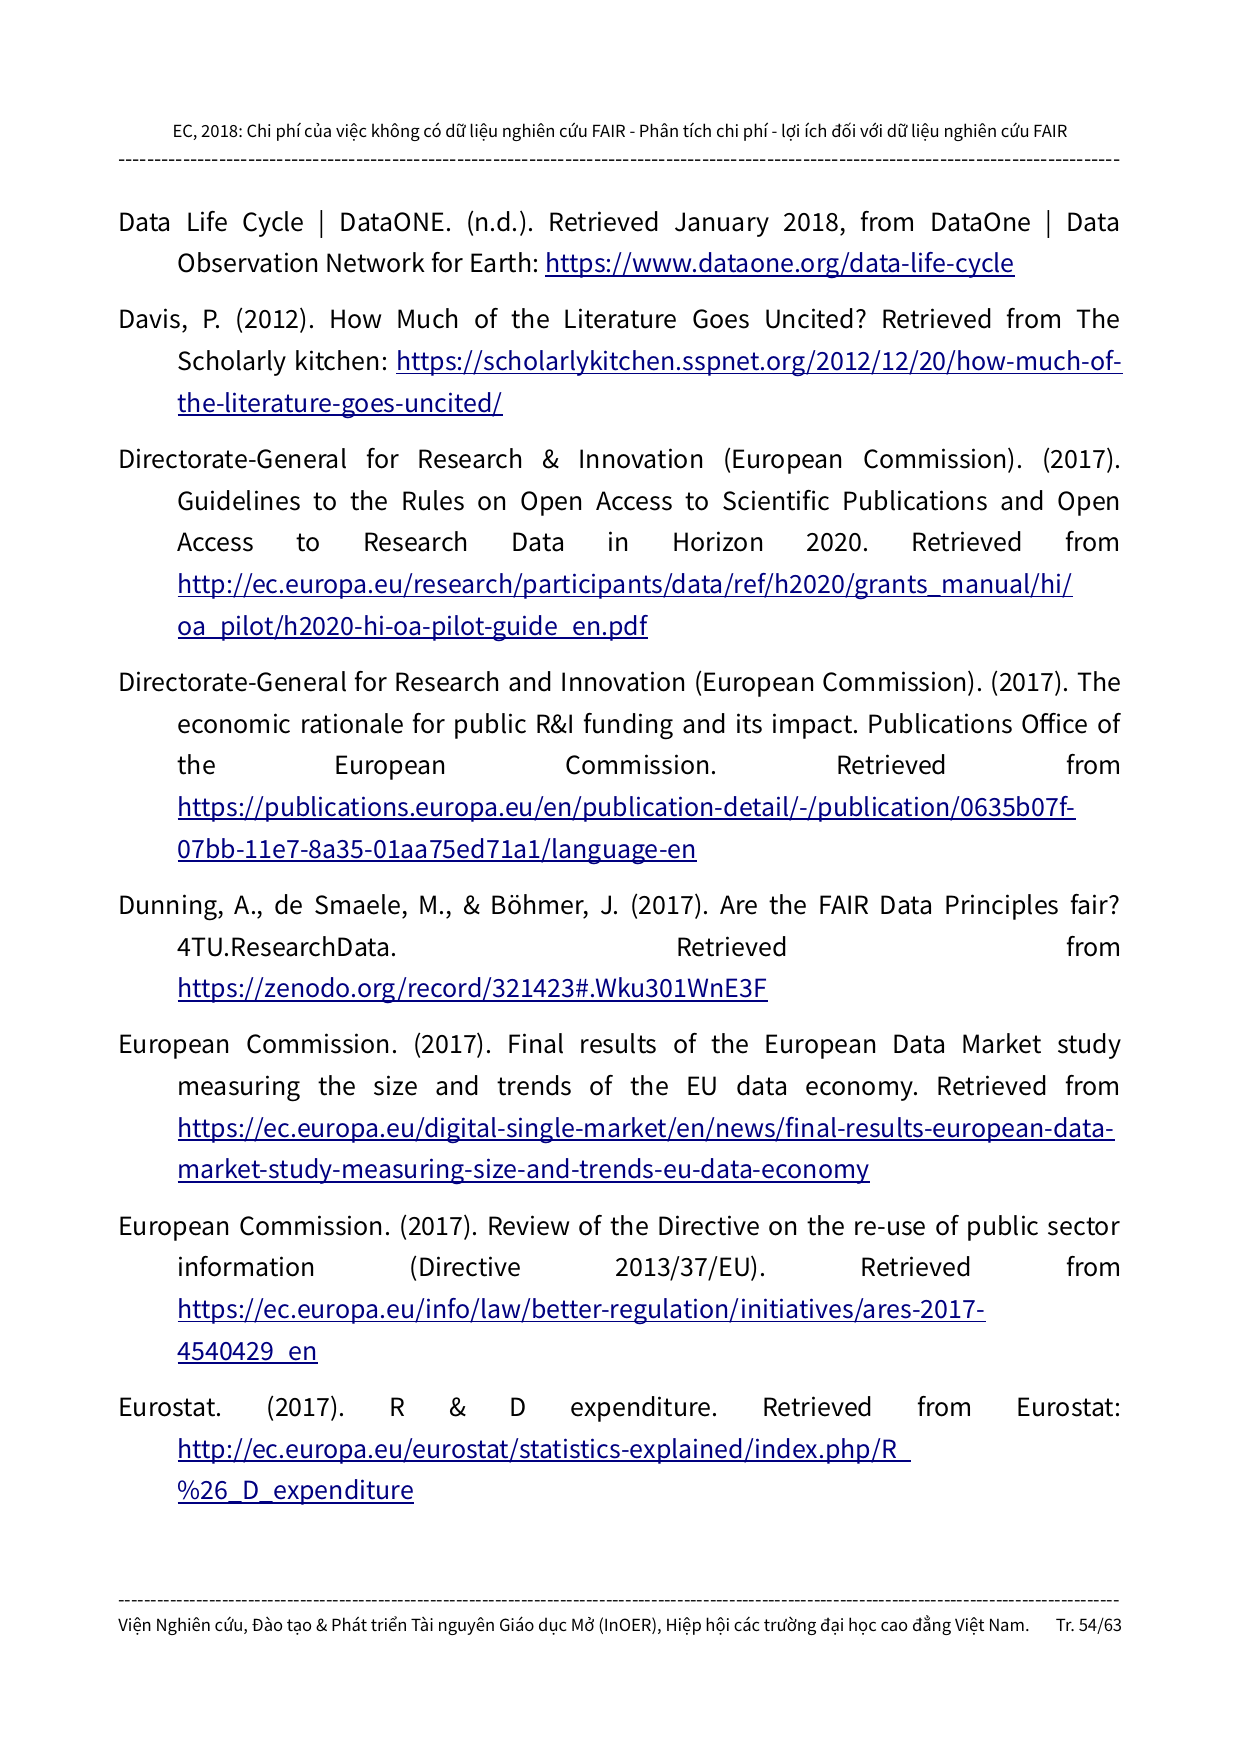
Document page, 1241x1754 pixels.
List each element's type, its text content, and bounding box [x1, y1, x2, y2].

text Data Life Cycle | DataONE. (n.d.). Retrieved January 2018, from DataOne | Data Observation Network for Earth: https://www.dataone.org/data-life-cycle [118, 202, 1122, 280]
text European Commission. (2017). Final results of the European Data Market study measuring the size and trends of the EU data economy. Retrieved from https://ec.europa.eu/digital-single-market/en/news/final-results-european-data-market-study-measuring-size-and-trends-eu-data-economy [118, 1025, 1122, 1186]
text Davis, P. (2012). How Much of the Literature Goes Uncited? Retrieved from The Scholarly kitchen: https://scholarlykitchen.sspnet.org/2012/12/20/how-much-of-the-literature-goes-uncited/ [118, 300, 1122, 419]
text Directorate-General for Research & Innovation (European Commission). (2017). Guidelines to the Rules on Open Access to Scientific Publications and Open Access to Research Data in Horizon 2020. Retrieved from http://ec.europa.eu/research/participants/data/ref/h2020/grants_manual/hi/oa_pilot/h2020-hi-oa-pilot-guide_en.pdf [118, 439, 1122, 642]
text European Commission. (2017). Review of the Directive on the re-use of public sector information (Directive 2013/37/EU). Retrieved from https://ec.europa.eu/info/law/better-regulation/initiatives/ares-2017-4540429_en [118, 1206, 1122, 1367]
text Dunning, A., de Smaele, M., & Böhmer, J. (2017). Are the FAIR Data Principles fair? 4TU.ResearchData. Retrieved from https://zenodo.org/record/321423#.Wku301WnE3F [118, 885, 1122, 1005]
text Eurostat. (2017). R & D expenditure. Retrieved from Eurostat: http://ec.europa.eu/eurostat/statistics-explained/index.php/R_%26_D_expenditure [118, 1387, 1122, 1507]
text Directorate-General for Research and Innovation (European Commission). (2017). The economic rationale for public R&I funding and its impact. Publications Office of the European Commission. Retrieved from https://publications.europa.eu/en/publication-detail/-/publication/0635b07f-07bb-11e7-8a35-01aa75ed71a1/language-en [118, 662, 1122, 865]
